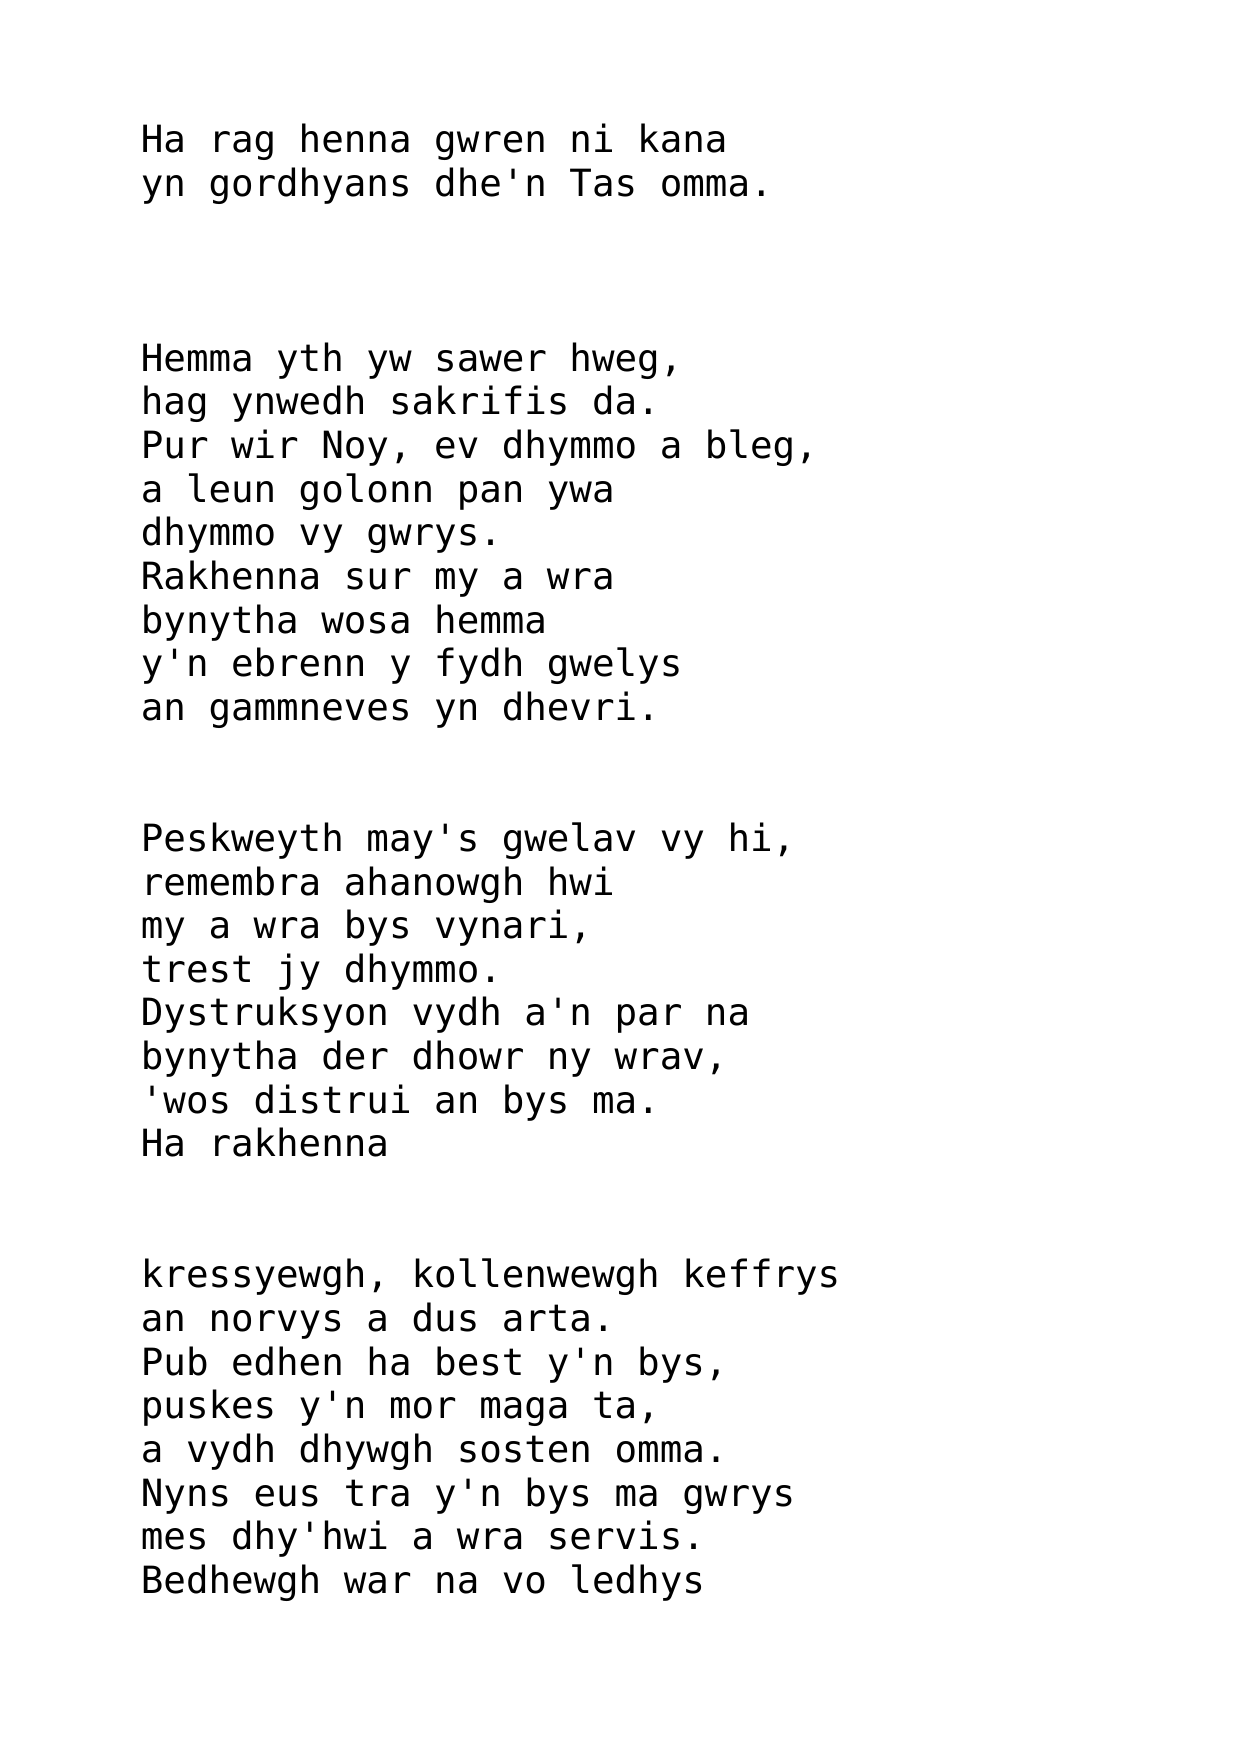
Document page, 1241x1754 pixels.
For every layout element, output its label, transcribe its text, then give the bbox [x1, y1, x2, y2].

text a leun golonn pan ywa [118, 467, 1122, 511]
text puskes y'n mor maga ta, [118, 1384, 1122, 1427]
text y'n ebrenn y fydh gwelys [118, 642, 1122, 686]
text dhymmo vy gwrys. [118, 511, 1122, 554]
text Bedhewgh war na vo ledhys [118, 1558, 1122, 1602]
text 'wos distrui an bys ma. [118, 1078, 1122, 1122]
text Ha rakhenna [118, 1122, 1122, 1166]
text my a wra bys vynari, [118, 904, 1122, 947]
text bynytha wosa hemma [118, 598, 1122, 642]
text Pub edhen ha best y'n bys, [118, 1340, 1122, 1384]
text bynytha der dhowr ny wrav, [118, 1035, 1122, 1078]
text Peskweyth may's gwelav vy hi, [118, 816, 1122, 860]
text Rakhenna sur my a wra [118, 554, 1122, 598]
text trest jy dhymmo. [118, 947, 1122, 991]
text Dystruksyon vydh a'n par na [118, 991, 1122, 1035]
text remembra ahanowgh hwi [118, 860, 1122, 904]
text kressyewgh, kollenwewgh keffrys [118, 1253, 1122, 1297]
text yn gordhyans dhe'n Tas omma. [118, 162, 1122, 205]
text an gammneves yn dhevri. [118, 686, 1122, 729]
text hag ynwedh sakrifis da. [118, 380, 1122, 424]
text Ha rag henna gwren ni kana [118, 118, 1122, 162]
text a vydh dhywgh sosten omma. [118, 1427, 1122, 1471]
text an norvys a dus arta. [118, 1297, 1122, 1340]
text Pur wir Noy, ev dhymmo a bleg, [118, 424, 1122, 467]
text Hemma yth yw sawer hweg, [118, 336, 1122, 380]
text mes dhy'hwi a wra servis. [118, 1515, 1122, 1558]
text Nyns eus tra y'n bys ma gwrys [118, 1471, 1122, 1515]
